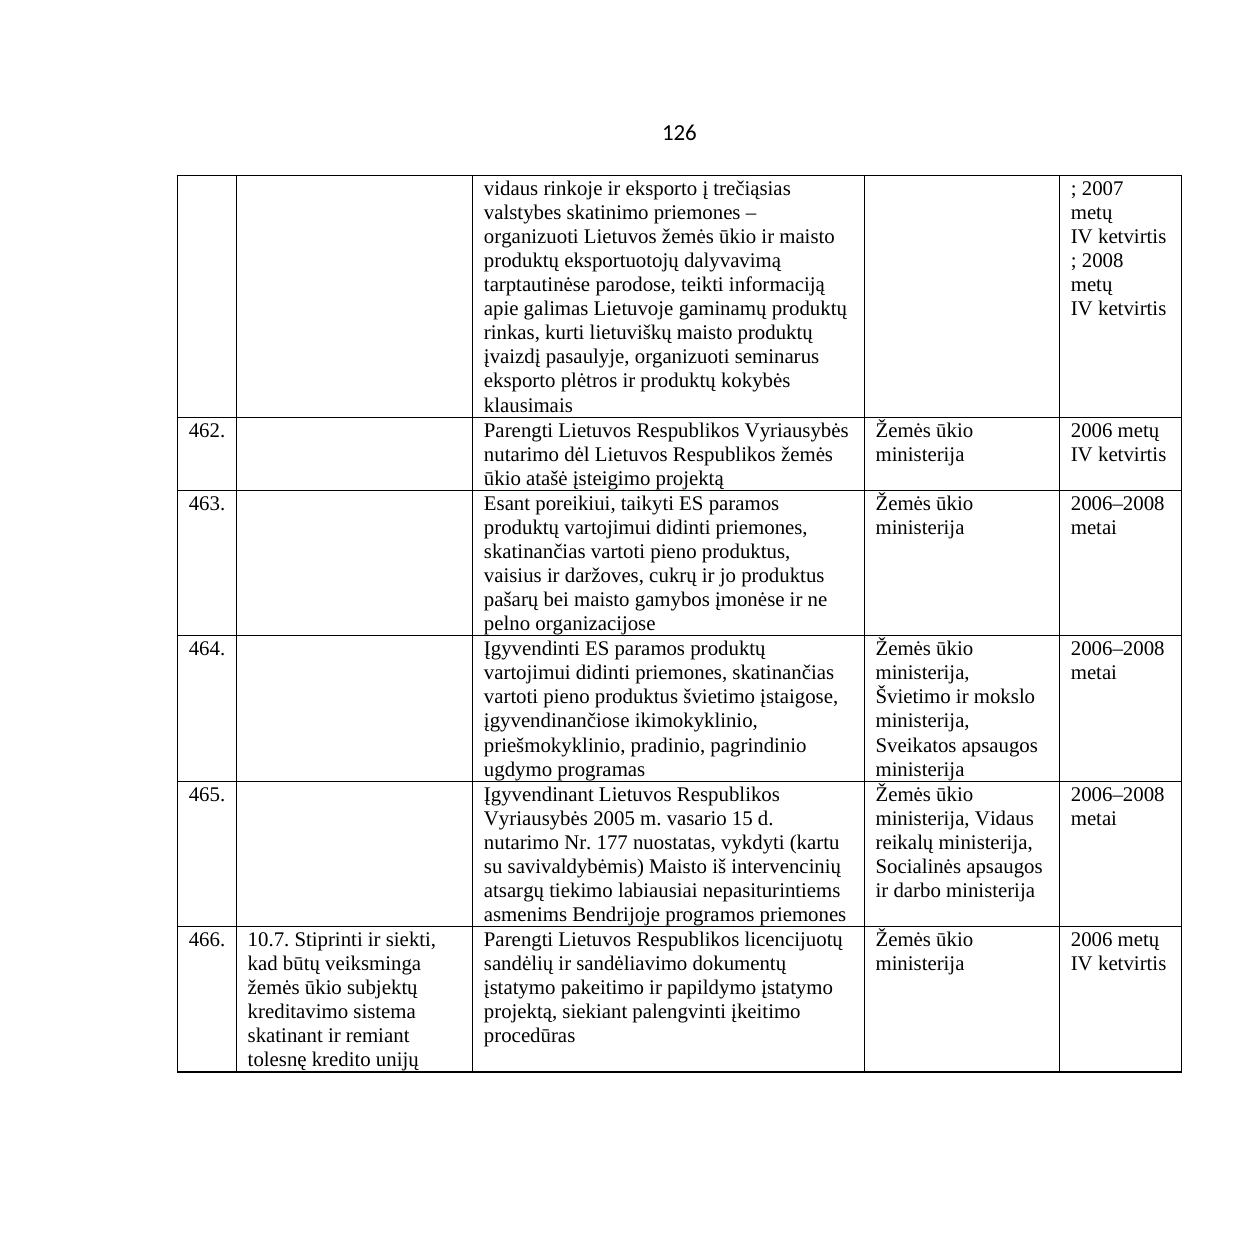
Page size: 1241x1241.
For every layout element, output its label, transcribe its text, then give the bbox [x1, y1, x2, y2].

table_cell vidaus rinkoje ir eksporto į trečiąsias valstybes skatinimo priemones – organizuoti Lietuvos žemės ūkio ir maisto produktų eksportuotojų dalyvavimą tarptautinėse parodose, teikti informaciją apie galimas Lietuvoje gaminamų produktų rinkas, kurti lietuviškų maisto produktų įvaizdį pasaulyje, organizuoti seminarus eksporto plėtros ir produktų kokybės klausimais [473, 176, 864, 417]
table_cell [178, 176, 236, 417]
table_cell 2006 metų IV ketvirtis [1060, 927, 1181, 1071]
table_cell Žemės ūkio ministerija [865, 418, 1059, 490]
table_cell [237, 636, 472, 781]
table_cell Žemės ūkio ministerija [865, 491, 1059, 635]
table_cell [237, 418, 472, 490]
table_cell ; 2007 metų IV ketvirtis; 2008 metų IV ketvirtis [1060, 176, 1181, 417]
table_cell 10.7. Stiprinti ir siekti, kad būtų veiksminga žemės ūkio subjektų kreditavimo sistema skatinant ir remiant tolesnę kredito unijų [237, 927, 472, 1071]
table_cell 2006–2008 metai [1060, 636, 1181, 781]
table_cell 2006–2008 metai [1060, 491, 1181, 635]
table_cell 463. [178, 491, 236, 635]
table_cell Žemės ūkio ministerija, Švietimo ir mokslo ministerija, Sveikatos apsaugos ministerija [865, 636, 1059, 781]
table_cell 2006–2008 metai [1060, 782, 1181, 926]
table_cell Žemės ūkio ministerija [865, 927, 1059, 1071]
table_cell 462. [178, 418, 236, 490]
table_cell Parengti Lietuvos Respublikos licencijuotų sandėlių ir sandėliavimo dokumentų įstatymo pakeitimo ir papildymo įstatymo projektą, siekiant palengvinti įkeitimo procedūras [473, 927, 864, 1071]
table_cell Žemės ūkio ministerija, Vidaus reikalų ministerija, Socialinės apsaugos ir darbo ministerija [865, 782, 1059, 926]
table_cell 464. [178, 636, 236, 781]
table_cell 2006 metų IV ketvirtis [1060, 418, 1181, 490]
table_cell Įgyvendinti ES paramos produktų vartojimui didinti priemones, skatinančias vartoti pieno produktus švietimo įstaigose, įgyvendinančiose ikimokyklinio, priešmokyklinio, pradinio, pagrindinio ugdymo programas [473, 636, 864, 781]
table_cell [237, 782, 472, 926]
table_cell 465. [178, 782, 236, 926]
table_cell [865, 176, 1059, 417]
table_cell Įgyvendinant Lietuvos Respublikos Vyriausybės 2005 m. vasario 15 d. nutarimo Nr. 177 nuostatas, vykdyti (kartu su savivaldybėmis) Maisto iš intervencinių atsargų tiekimo labiausiai nepasiturintiems asmenims Bendrijoje programos priemones [473, 782, 864, 926]
table_cell 466. [178, 927, 236, 1071]
table_cell Esant poreikiui, taikyti ES paramos produktų vartojimui didinti priemones, skatinančias vartoti pieno produktus, vaisius ir daržoves, cukrų ir jo produktus pašarų bei maisto gamybos įmonėse ir ne pelno organizacijose [473, 491, 864, 635]
table_cell [237, 176, 472, 417]
table_cell [237, 491, 472, 635]
table_cell Parengti Lietuvos Respublikos Vyriausybės nutarimo dėl Lietuvos Respublikos žemės ūkio atašė įsteigimo projektą [473, 418, 864, 490]
